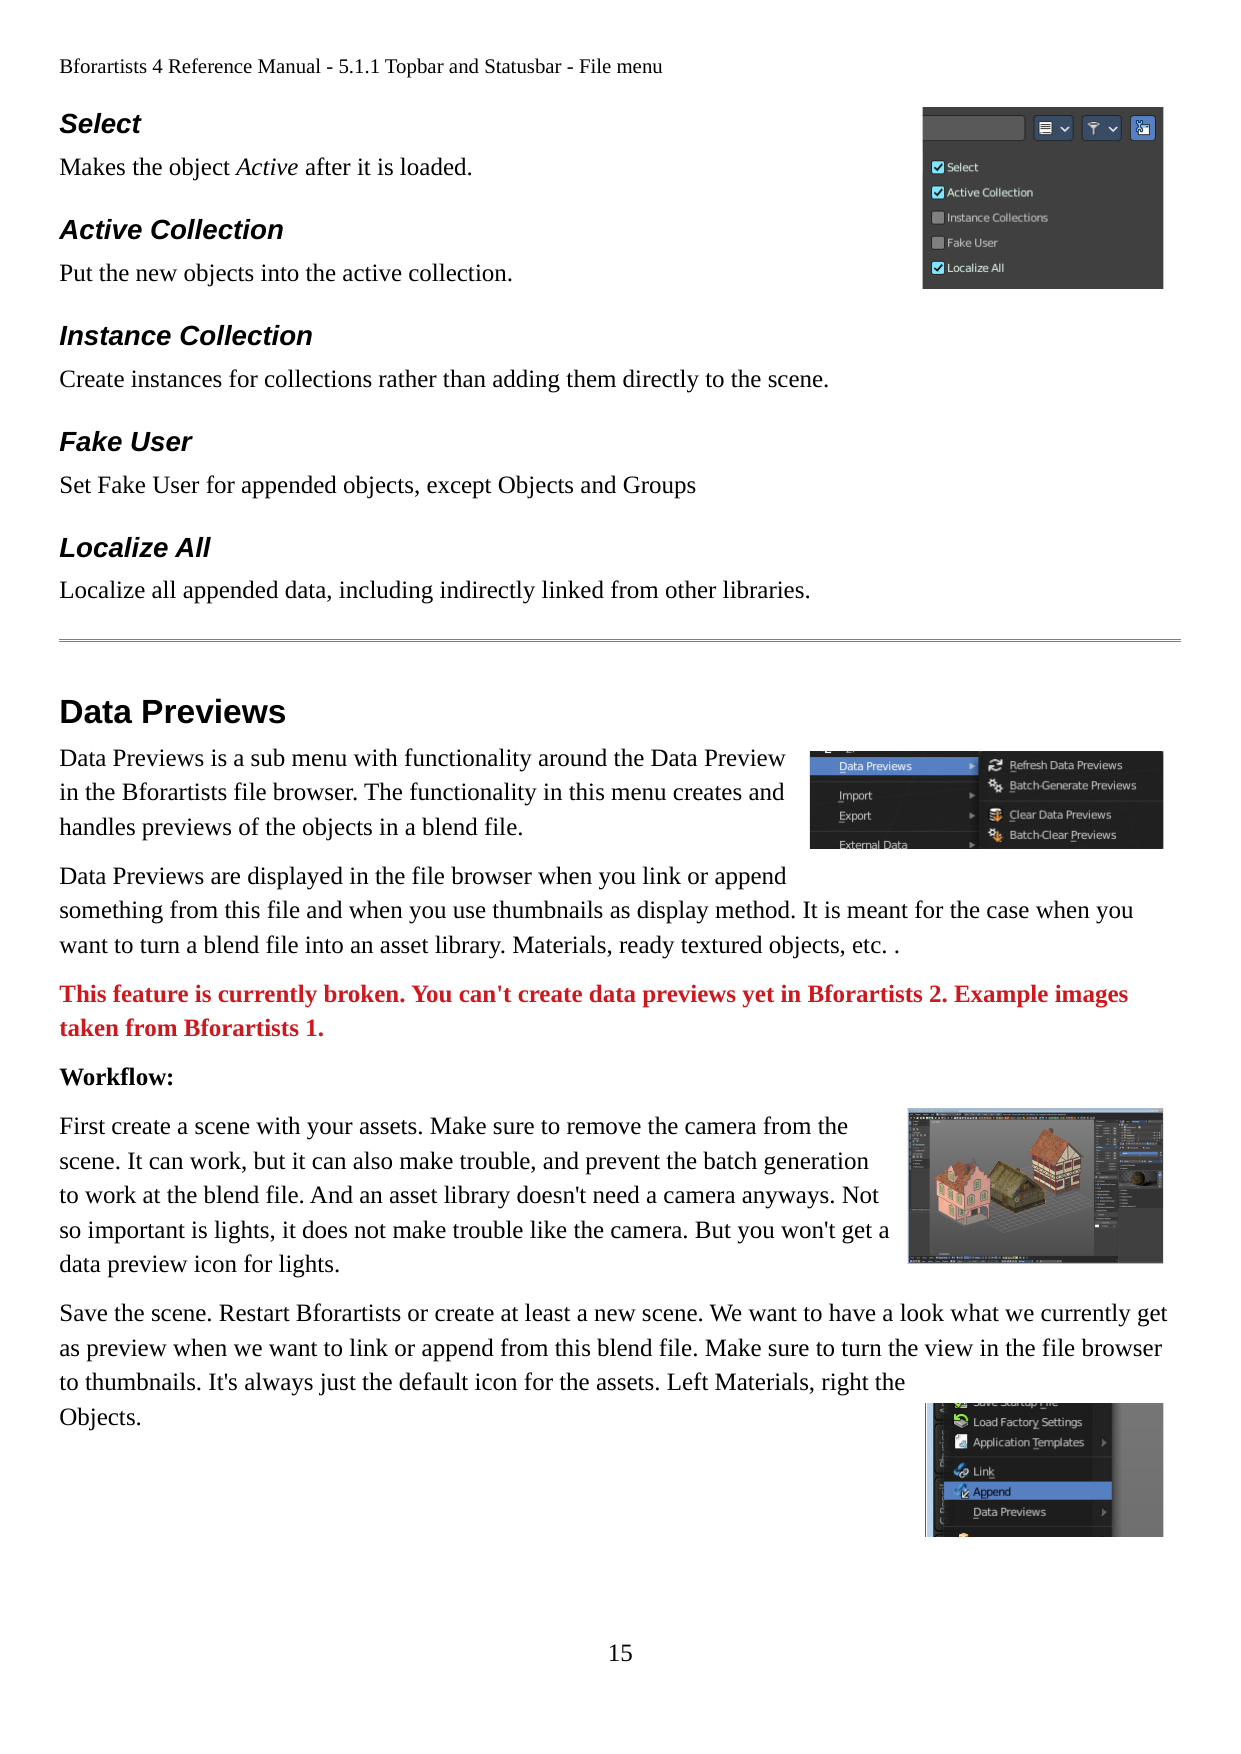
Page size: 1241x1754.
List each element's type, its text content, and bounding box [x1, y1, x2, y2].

text Makes the object Active after it is loaded. [59, 152, 922, 181]
subtitle Instance Collection [59, 319, 1181, 351]
picture [925, 1403, 1164, 1537]
text This feature is currently broken. You can't create data previews yet in Bforartists 2. Example images taken from Bforartists 1. [59, 979, 1181, 1042]
text Data Previews is a sub menu with functionality around the Data Preview in the Bforartists file browser. The functionality in this menu creates and handles previews of the objects in a blend file. [59, 743, 1181, 841]
picture [809, 751, 1164, 849]
text Data Previews are displayed in the file browser when you link or append something from this file and when you use thumbnails as display method. It is meant for the case when you want to turn a blend file into an asset library. Materials, ready textured objects, etc. . [59, 861, 1181, 958]
subtitle [1164, 107, 1181, 139]
text Workflow: [59, 1062, 1181, 1091]
subtitle Localize All [59, 531, 1181, 563]
subtitle Select [59, 107, 922, 139]
picture [922, 107, 1164, 289]
text Localize all appended data, including indirectly linked from other libraries. [59, 576, 1181, 604]
subtitle Fake User [59, 425, 1181, 457]
subtitle [1164, 213, 1181, 245]
text Put the new objects into the active collection. [59, 258, 922, 287]
picture [907, 1108, 1164, 1264]
text First create a scene with your assets. Make sure to remove the camera from the scene. It can work, but it can also make trouble, and prevent the batch generation to work at the blend file. And an asset library doesn't need a camera anyways. Not so important is lights, it does not make trouble like the camera. But you won't get a data preview icon for lights. [59, 1111, 1181, 1278]
text Set Fake User for appended objects, except Objects and Groups [59, 470, 1181, 498]
text Save the scene. Restart Bforartists or create at least a new scene. We want to have a look what we currently get as preview when we want to link or append from this blend file. Make sure to turn the view in the file browser to thumbnails. It's always just the default icon for the assets. Left Materials, right the Objects. [59, 1298, 1181, 1431]
text Create instances for collections rather than adding them directly to the scene. [59, 364, 1181, 392]
subtitle Active Collection [59, 213, 922, 245]
subtitle Data Previews [59, 692, 1181, 730]
